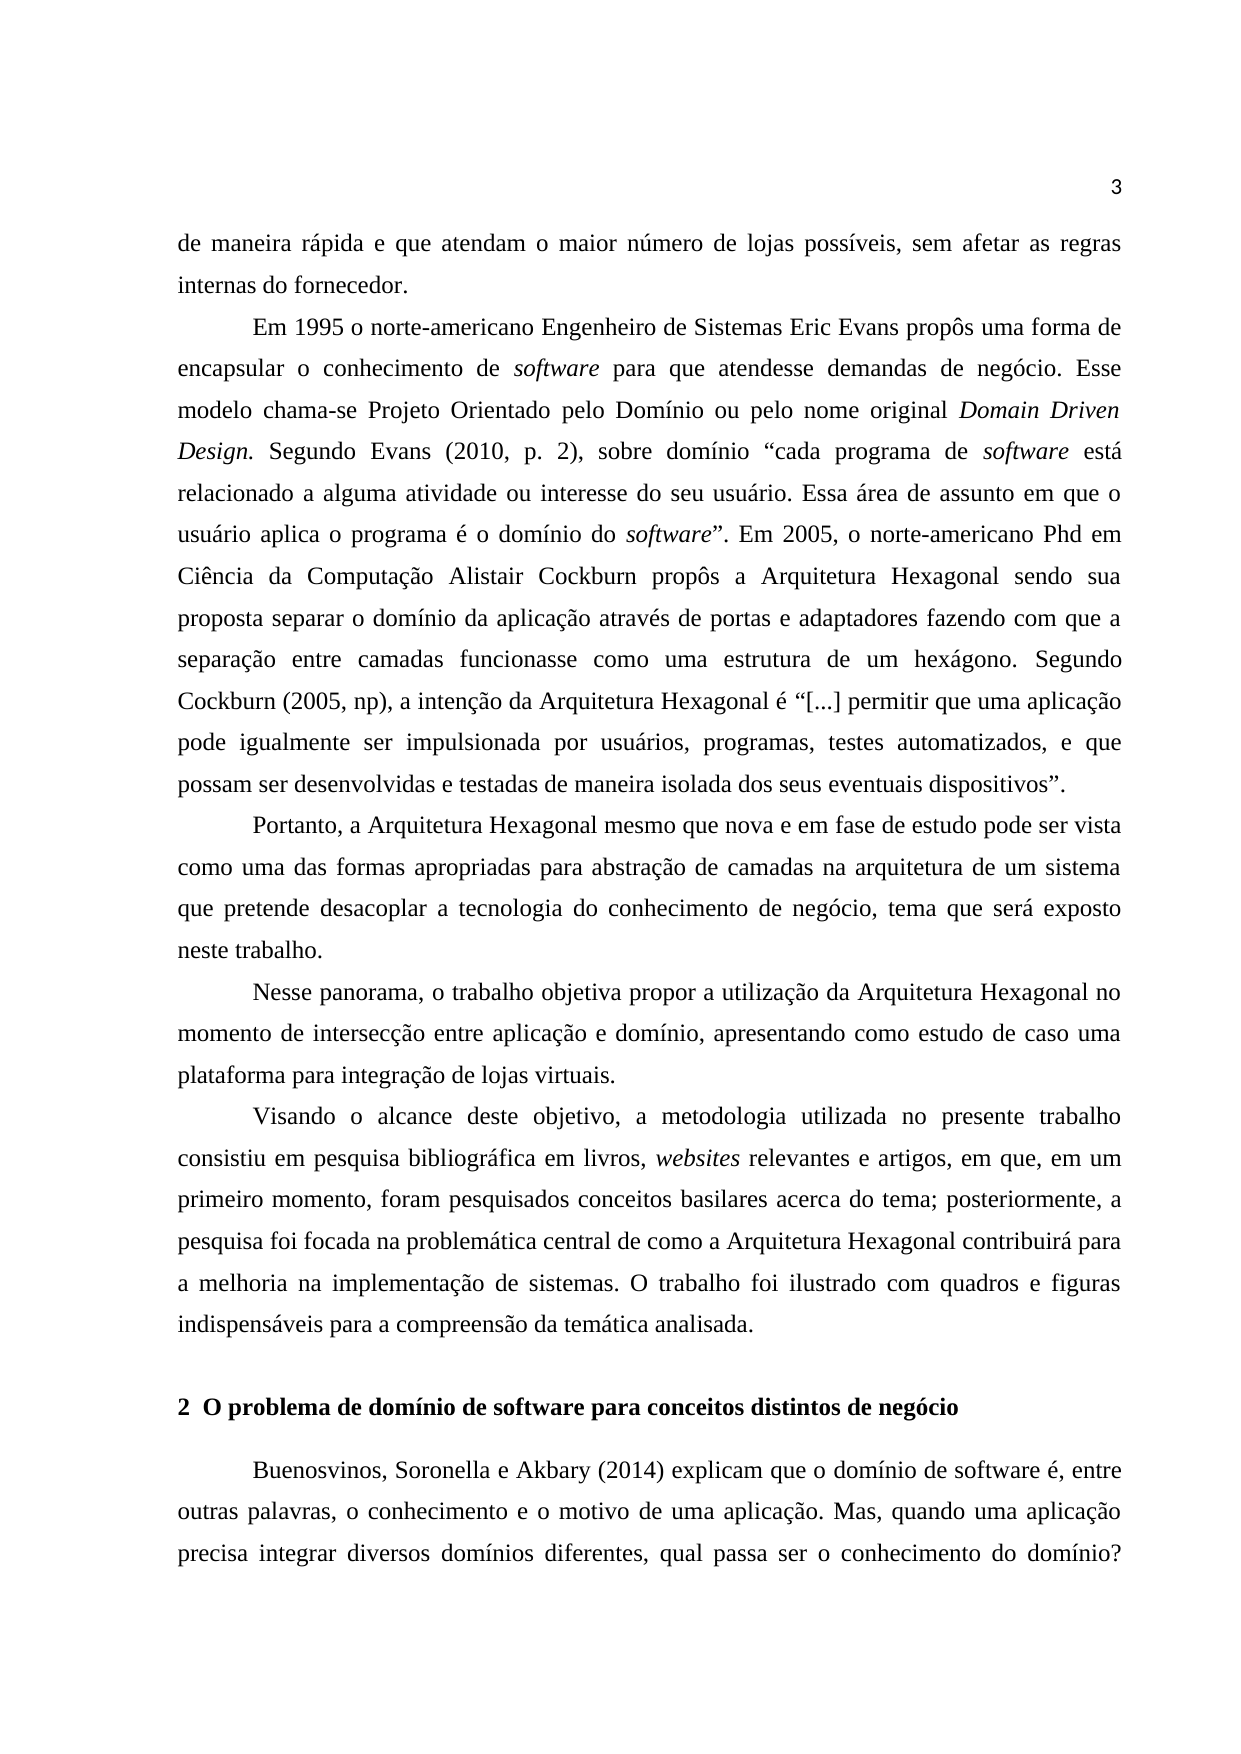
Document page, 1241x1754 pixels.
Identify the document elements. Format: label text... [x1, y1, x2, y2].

text Portanto, a Arquitetura Hexagonal mesmo que nova e em fase de estudo pode ser vista como uma das formas apropriadas para abstração de camadas na arquitetura de um sistema que pretende desacoplar a tecnologia do conhecimento de negócio, tema que será exposto neste trabalho. [177, 811, 1122, 964]
subtitle 2 O problema de domínio de software para conceitos distintos de negócio [177, 1393, 1122, 1421]
text Buenosvinos, Soronella e Akbary (2014) explicam que o domínio de software é, entre outras palavras, o conhecimento e o motivo de uma aplicação. Mas, quando uma aplicação precisa integrar diversos domínios diferentes, qual passa ser o conhecimento do domínio? [177, 1456, 1122, 1567]
text Visando o alcance deste objetivo, a metodologia utilizada no presente trabalho consistiu em pesquisa bibliográfica em livros, websites relevantes e artigos, em que, em um primeiro momento, foram pesquisados conceitos basilares acerca do tema; posteriormente, a pesquisa foi focada na problemática central de como a Arquitetura Hexagonal contribuirá para a melhoria na implementação de sistemas. O trabalho foi ilustrado com quadros e figuras indispensáveis para a compreensão da temática analisada. [177, 1102, 1122, 1338]
text de maneira rápida e que atendam o maior número de lojas possíveis, sem afetar as regras internas do fornecedor. [177, 229, 1122, 299]
text Nesse panorama, o trabalho objetiva propor a utilização da Arquitetura Hexagonal no momento de intersecção entre aplicação e domínio, apresentando como estudo de caso uma plataforma para integração de lojas virtuais. [177, 978, 1122, 1088]
text Em 1995 o norte-americano Engenheiro de Sistemas Eric Evans propôs uma forma de encapsular o conhecimento de software para que atendesse demandas de negócio. Esse modelo chama-se Projeto Orientado pelo Domínio ou pelo nome original Domain Driven Design. Segundo Evans (2010, p. 2), sobre domínio “cada programa de software está relacionado a alguma atividade ou interesse do seu usuário. Essa área de assunto em que o usuário aplica o programa é o domínio do software”. Em 2005, o norte-americano Phd em Ciência da Computação Alistair Cockburn propôs a Arquitetura Hexagonal sendo sua proposta separar o domínio da aplicação através de portas e adaptadores fazendo com que a separação entre camadas funcionasse como uma estrutura de um hexágono. Segundo Cockburn (2005, np), a intenção da Arquitetura Hexagonal é “[...] permitir que uma aplicação pode igualmente ser impulsionada por usuários, programas, testes automatizados, e que possam ser desenvolvidas e testadas de maneira isolada dos seus eventuais dispositivos”. [177, 313, 1122, 798]
